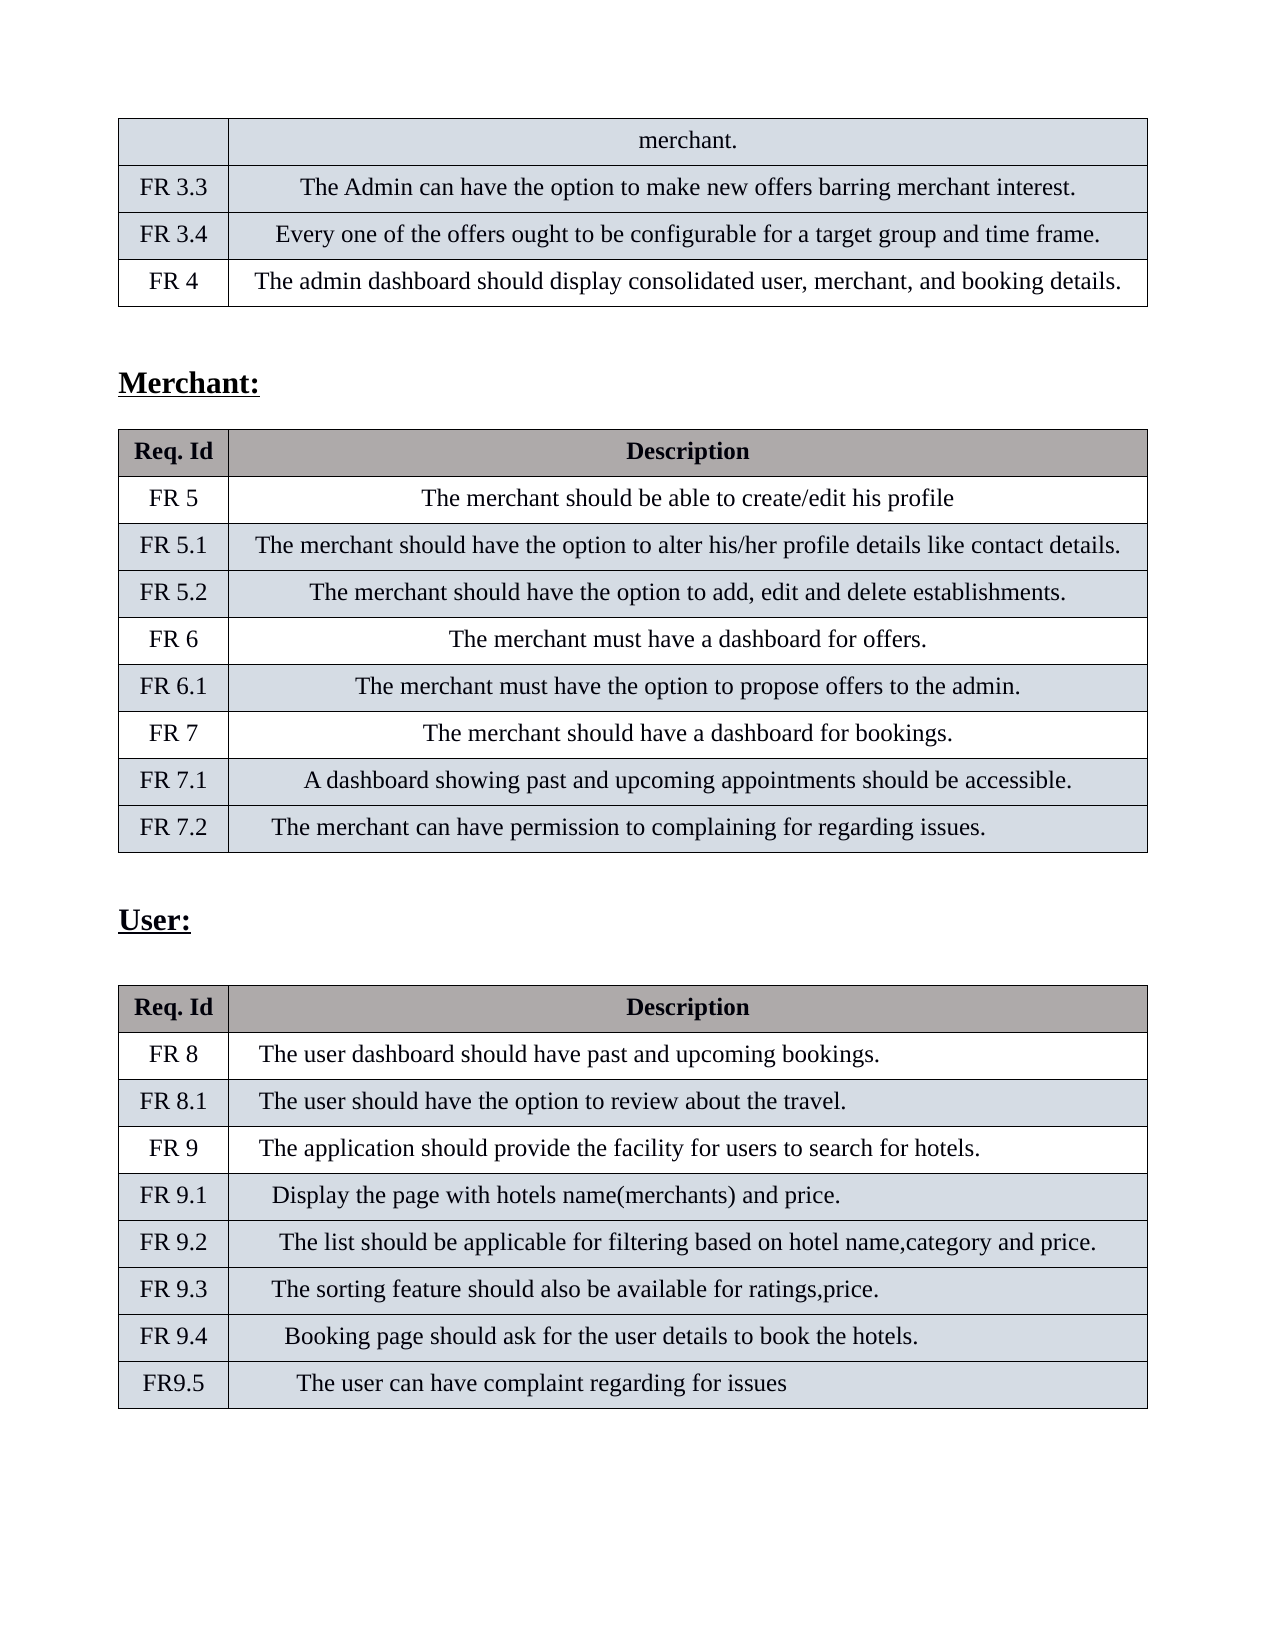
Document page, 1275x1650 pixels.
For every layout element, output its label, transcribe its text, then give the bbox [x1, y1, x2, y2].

table_cell FR 3.4 [119, 213, 228, 259]
table_cell FR 9.4 [119, 1315, 228, 1361]
table_cell The merchant should have the option to add, edit and delete establishments. [229, 571, 1147, 617]
table_cell FR 4 [119, 260, 228, 306]
table_cell FR 8.1 [119, 1080, 228, 1126]
table_header Req. Id [119, 986, 228, 1032]
table_cell A dashboard showing past and upcoming appointments should be accessible. [229, 759, 1147, 805]
table_cell FR 9 [119, 1127, 228, 1173]
text User: [118, 901, 1157, 937]
table_cell [119, 119, 228, 165]
table_cell The merchant should have a dashboard for bookings. [229, 712, 1147, 758]
table_cell The admin dashboard should display consolidated user, merchant, and booking details. [229, 260, 1147, 306]
table_cell The merchant can have permission to complaining for regarding issues. [229, 806, 1147, 852]
table_cell Display the page with hotels name(merchants) and price. [229, 1174, 1147, 1220]
table_cell The sorting feature should also be available for ratings,price. [229, 1268, 1147, 1314]
table_cell The Admin can have the option to make new offers barring merchant interest. [229, 166, 1147, 212]
table_cell FR 3.3 [119, 166, 228, 212]
table_cell FR9.5 [119, 1362, 228, 1408]
table_cell The user should have the option to review about the travel. [229, 1080, 1147, 1126]
table_cell FR 7.1 [119, 759, 228, 805]
text Merchant: [118, 364, 1157, 401]
table_cell FR 7 [119, 712, 228, 758]
table_cell The merchant should have the option to alter his/her profile details like contact details. [229, 524, 1147, 570]
table_header Req. Id [119, 430, 228, 476]
table_cell FR 6 [119, 618, 228, 664]
table_cell FR 6.1 [119, 665, 228, 711]
table_cell The list should be applicable for filtering based on hotel name,category and price. [229, 1221, 1147, 1267]
table_cell Every one of the offers ought to be configurable for a target group and time frame. [229, 213, 1147, 259]
table_cell Booking page should ask for the user details to book the hotels. [229, 1315, 1147, 1361]
table_cell FR 7.2 [119, 806, 228, 852]
table_cell The merchant should be able to create/edit his profile [229, 477, 1147, 523]
table_cell The user can have complaint regarding for issues [229, 1362, 1147, 1408]
table_cell The merchant must have a dashboard for offers. [229, 618, 1147, 664]
table_cell The application should provide the facility for users to search for hotels. [229, 1127, 1147, 1173]
table_header Description [229, 430, 1147, 476]
table_cell The merchant must have the option to propose offers to the admin. [229, 665, 1147, 711]
table_cell FR 5.2 [119, 571, 228, 617]
table_cell The user dashboard should have past and upcoming bookings. [229, 1033, 1147, 1079]
table_cell FR 5 [119, 477, 228, 523]
table_header Description [229, 986, 1147, 1032]
table_cell FR 9.3 [119, 1268, 228, 1314]
table_cell FR 9.1 [119, 1174, 228, 1220]
table_cell FR 5.1 [119, 524, 228, 570]
table_cell merchant. [229, 119, 1147, 165]
table_cell FR 8 [119, 1033, 228, 1079]
table_cell FR 9.2 [119, 1221, 228, 1267]
